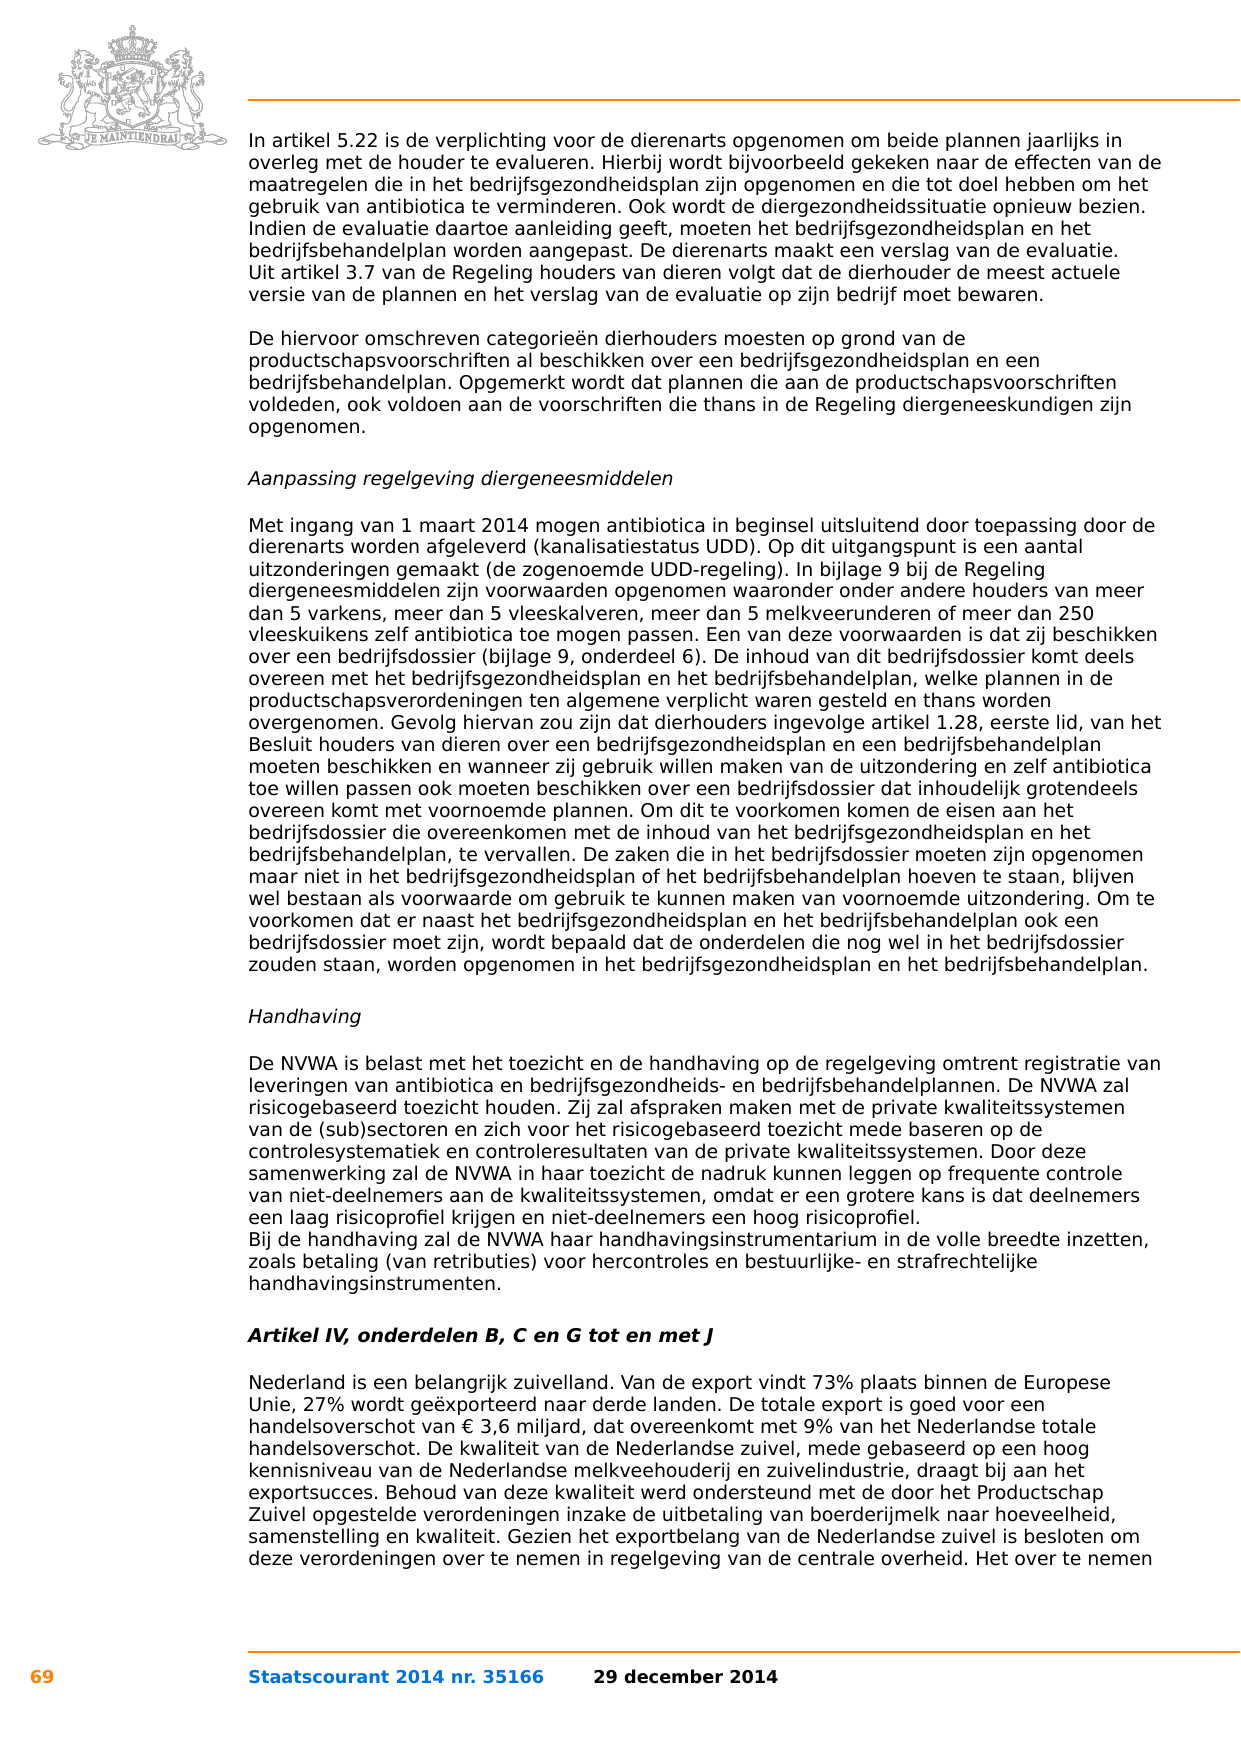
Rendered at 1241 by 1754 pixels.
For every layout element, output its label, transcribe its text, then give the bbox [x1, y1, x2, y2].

text In artikel 5.22 is de verplichting voor de dierenarts opgenomen om beide plannen jaarlijks in overleg met de houder te evalueren. Hierbij wordt bijvoorbeeld gekeken naar de effecten van de maatregelen die in het bedrijfsgezondheidsplan zijn opgenomen en die tot doel hebben om het gebruik van antibiotica te verminderen. Ook wordt de diergezondheidssituatie opnieuw bezien. Indien de evaluatie daartoe aanleiding geeft, moeten het bedrijfsgezondheidsplan en het bedrijfsbehandelplan worden aangepast. De dierenarts maakt een verslag van de evaluatie. [248, 130, 1163, 262]
text Bij de handhaving zal de NVWA haar handhavingsinstrumentarium in de volle breedte inzetten, zoals betaling (van retributies) voor hercontroles en bestuurlijke- en strafrechtelijke handhavingsinstrumenten. [248, 1229, 1163, 1295]
subtitle Artikel IV, onderdelen B, C en G tot en met J [248, 1325, 1163, 1347]
subtitle Aanpassing regelgeving diergeneesmiddelen [248, 467, 1163, 489]
text Uit artikel 3.7 van de Regeling houders van dieren volgt dat de dierhouder de meest actuele versie van de plannen en het verslag van de evaluatie op zijn bedrijf moet bewaren. [248, 262, 1163, 306]
text Met ingang van 1 maart 2014 mogen antibiotica in beginsel uitsluitend door toepassing door de dierenarts worden afgeleverd (kanalisatiestatus UDD). Op dit uitgangspunt is een aantal uitzonderingen gemaakt (de zogenoemde UDD-regeling). In bijlage 9 bij de Regeling diergeneesmiddelen zijn voorwaarden opgenomen waaronder onder andere houders van meer dan 5 varkens, meer dan 5 vleeskalveren, meer dan 5 melkveerunderen of meer dan 250 vleeskuikens zelf antibiotica toe mogen passen. Een van deze voorwaarden is dat zij beschikken over een bedrijfsdossier (bijlage 9, onderdeel 6). De inhoud van dit bedrijfsdossier komt deels overeen met het bedrijfsgezondheidsplan en het bedrijfsbehandelplan, welke plannen in de productschapsverordeningen ten algemene verplicht waren gesteld en thans worden overgenomen. Gevolg hiervan zou zijn dat dierhouders ingevolge artikel 1.28, eerste lid, van het Besluit houders van dieren over een bedrijfsgezondheidsplan en een bedrijfsbehandelplan moeten beschikken en wanneer zij gebruik willen maken van de uitzondering en zelf antibiotica toe willen passen ook moeten beschikken over een bedrijfsdossier dat inhoudelijk grotendeels overeen komt met voornoemde plannen. Om dit te voorkomen komen de eisen aan het bedrijfsdossier die overeenkomen met de inhoud van het bedrijfsgezondheidsplan en het bedrijfsbehandelplan, te vervallen. De zaken die in het bedrijfsdossier moeten zijn opgenomen maar niet in het bedrijfsgezondheidsplan of het bedrijfsbehandelplan hoeven te staan, blijven wel bestaan als voorwaarde om gebruik te kunnen maken van voornoemde uitzondering. Om te voorkomen dat er naast het bedrijfsgezondheidsplan en het bedrijfsbehandelplan ook een bedrijfsdossier moet zijn, wordt bepaald dat de onderdelen die nog wel in het bedrijfsdossier zouden staan, worden opgenomen in het bedrijfsgezondheidsplan en het bedrijfsbehandelplan. [248, 514, 1163, 976]
text Nederland is een belangrijk zuivelland. Van de export vindt 73% plaats binnen de Europese Unie, 27% wordt geëxporteerd naar derde landen. De totale export is goed voor een handelsoverschot van € 3,6 miljard, dat overeenkomt met 9% van het Nederlandse totale handelsoverschot. De kwaliteit van de Nederlandse zuivel, mede gebaseerd op een hoog kennisniveau van de Nederlandse melkveehouderij en zuivelindustrie, draagt bij aan het exportsucces. Behoud van deze kwaliteit werd ondersteund met de door het Productschap Zuivel opgestelde verordeningen inzake de uitbetaling van boerderijmelk naar hoeveelheid, samenstelling en kwaliteit. Gezien het exportbelang van de Nederlandse zuivel is besloten om deze verordeningen over te nemen in regelgeving van de centrale overheid. Het over te nemen [248, 1372, 1163, 1569]
text De NVWA is belast met het toezicht en de handhaving op de regelgeving omtrent registratie van leveringen van antibiotica en bedrijfsgezondheids- en bedrijfsbehandelplannen. De NVWA zal risicogebaseerd toezicht houden. Zij zal afspraken maken met de private kwaliteitssystemen van de (sub)sectoren en zich voor het risicogebaseerd toezicht mede baseren op de controlesystematiek en controleresultaten van de private kwaliteitssystemen. Door deze samenwerking zal de NVWA in haar toezicht de nadruk kunnen leggen op frequente controle van niet-deelnemers aan de kwaliteitssystemen, omdat er een grotere kans is dat deelnemers een laag risicoprofiel krijgen en niet-deelnemers een hoog risicoprofiel. [248, 1053, 1163, 1229]
picture [38, 25, 227, 150]
text De hiervoor omschreven categorieën dierhouders moesten op grond van de productschapsvoorschriften al beschikken over een bedrijfsgezondheidsplan en een bedrijfsbehandelplan. Opgemerkt wordt dat plannen die aan de productschapsvoorschriften voldeden, ook voldoen aan de voorschriften die thans in de Regeling diergeneeskundigen zijn opgenomen. [248, 328, 1163, 437]
subtitle Handhaving [248, 1006, 1163, 1028]
